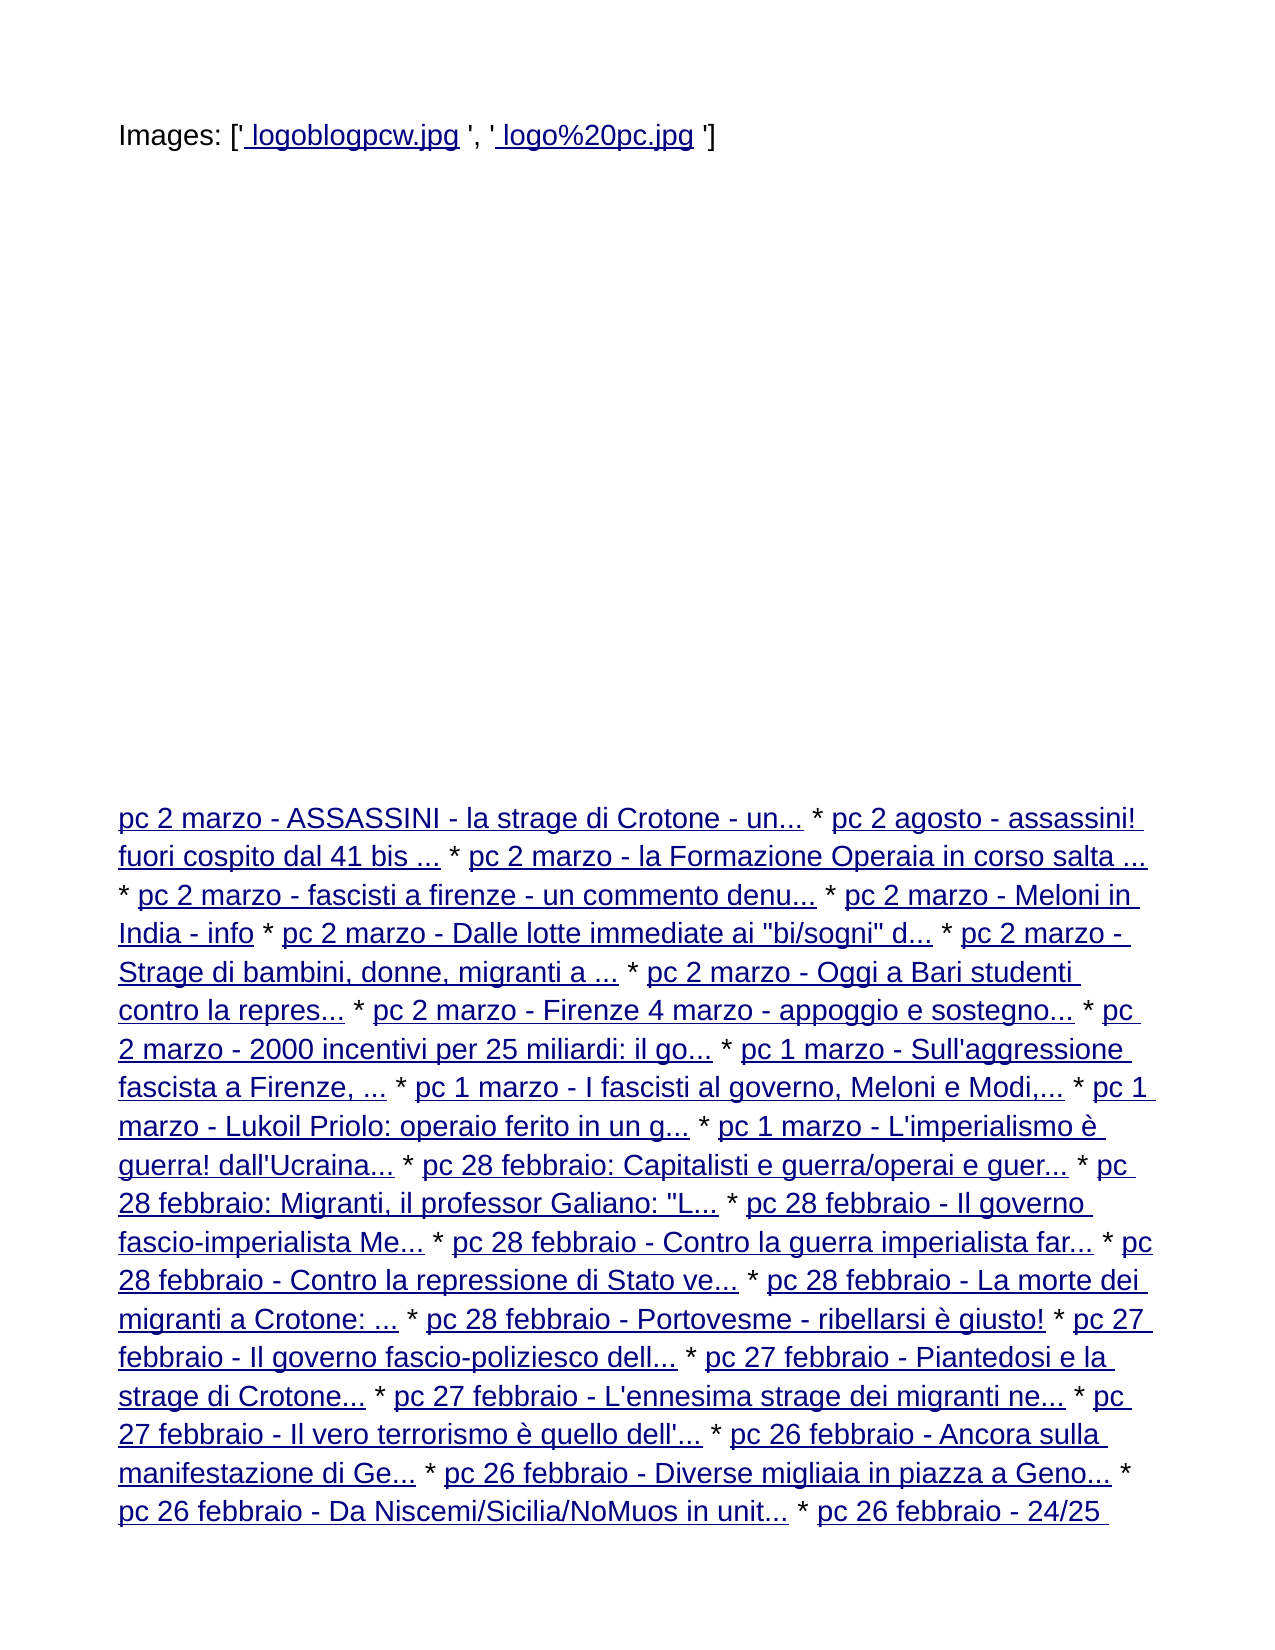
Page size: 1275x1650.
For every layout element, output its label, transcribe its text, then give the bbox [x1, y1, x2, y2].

text Images: [' logoblogpcw.jpg ', ' logo%20pc.jpg '] [118, 118, 1157, 152]
text pc 2 marzo - ASSASSINI - la strage di Crotone - un... * pc 2 agosto - assassini! fuori cospito dal 41 bis ... * pc 2 marzo - la Formazione Operaia in corso salta ... * pc 2 marzo - fascisti a firenze - un commento denu... * pc 2 marzo - Meloni in India - info * pc 2 marzo - Dalle lotte immediate ai "bi/sogni" d... * pc 2 marzo - Strage di bambini, donne, migranti a ... * pc 2 marzo - Oggi a Bari studenti contro la repres... * pc 2 marzo - Firenze 4 marzo - appoggio e sostegno... * pc 2 marzo - 2000 incentivi per 25 miliardi: il go... * pc 1 marzo - Sull'aggressione fascista a Firenze, ... * pc 1 marzo - I fascisti al governo, Meloni e Modi,... * pc 1 marzo - Lukoil Priolo: operaio ferito in un g... * pc 1 marzo - L'imperialismo è guerra! dall'Ucraina... * pc 28 febbraio: Capitalisti e guerra/operai e guer... * pc 28 febbraio: Migranti, il professor Galiano: "L... * pc 28 febbraio - Il governo fascio-imperialista Me... * pc 28 febbraio - Contro la guerra imperialista far... * pc 28 febbraio - Contro la repressione di Stato ve... * pc 28 febbraio - La morte dei migranti a Crotone: ... * pc 28 febbraio - Portovesme - ribellarsi è giusto! * pc 27 febbraio - Il governo fascio-poliziesco dell... * pc 27 febbraio - Piantedosi e la strage di Crotone... * pc 27 febbraio - L'ennesima strage dei migranti ne... * pc 27 febbraio - Il vero terrorismo è quello dell'... * pc 26 febbraio - Ancora sulla manifestazione di Ge... * pc 26 febbraio - Diverse migliaia in piazza a Geno... * pc 26 febbraio - Da Niscemi/Sicilia/NoMuos in unit... * pc 26 febbraio - 24/25 [118, 801, 1157, 1528]
